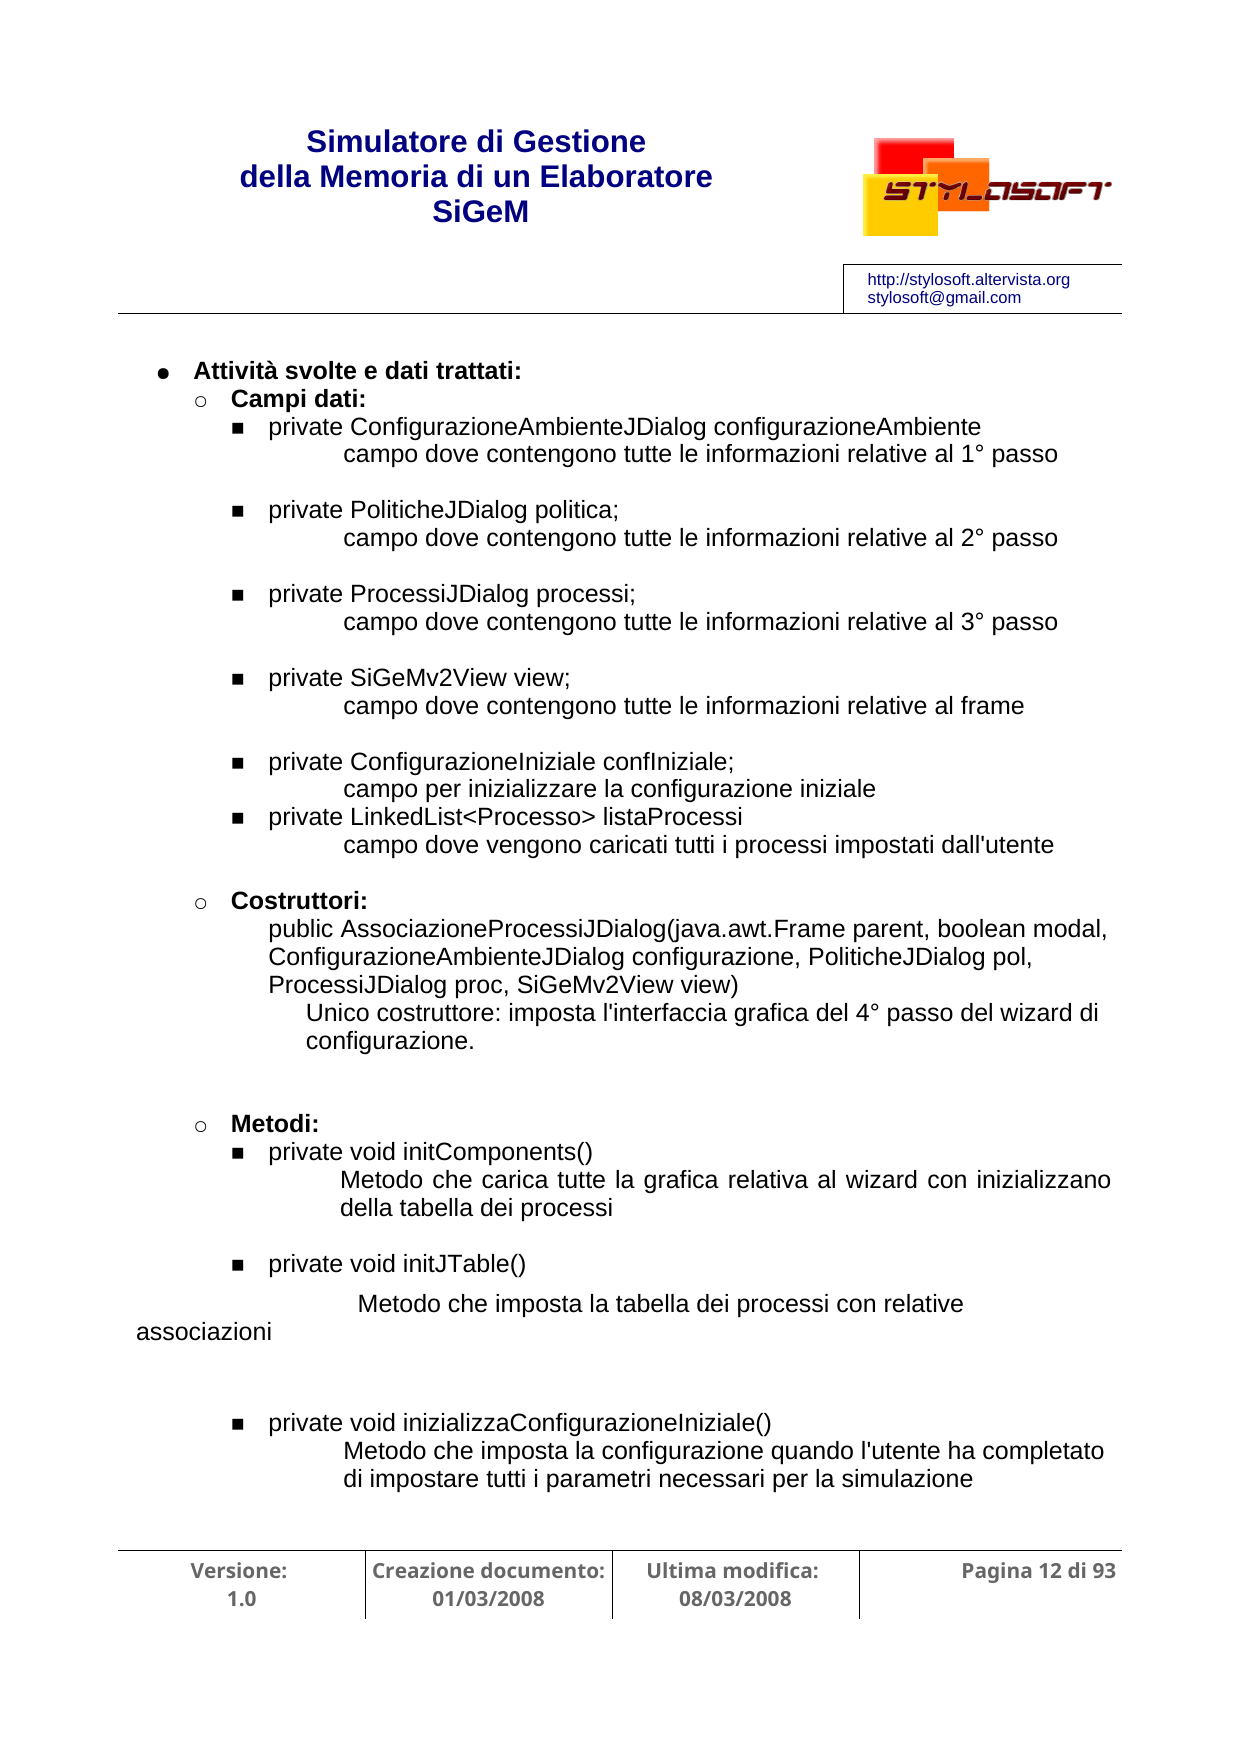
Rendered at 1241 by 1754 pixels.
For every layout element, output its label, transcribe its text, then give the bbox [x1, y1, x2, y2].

list Unico costruttore: imposta l'interfaccia grafica del 4° passo del wizard di configurazione. [268, 999, 1122, 1054]
text Metodo che carica tutte la grafica relativa al wizard con inizializzano della tabella dei processi [118, 1166, 1122, 1222]
list Attività svolte e dati trattati: [156, 357, 1122, 384]
list Metodo che imposta la configurazione quando l'utente ha completato di impostare tutti i parametri necessari per la simulazione [306, 1437, 1122, 1492]
list private ConfigurazioneIniziale confIniziale; [231, 747, 1122, 775]
list Campi dati: [193, 384, 1122, 412]
list private void inizializzaConfigurazioneIniziale() [231, 1409, 1122, 1437]
list campo dove vengono caricati tutti i processi impostati dall'utente [306, 831, 1122, 859]
list campo dove contengono tutte le informazioni relative al 1° passo [306, 440, 1122, 468]
list campo dove contengono tutte le informazioni relative al 2° passo [306, 524, 1122, 552]
list public AssociazioneProcessiJDialog(java.awt.Frame parent, boolean modal, ConfigurazioneAmbienteJDialog configurazione, PoliticheJDialog pol, ProcessiJDialog proc, SiGeMv2View view) [231, 915, 1122, 999]
picture [848, 123, 1117, 247]
list private PoliticheJDialog politica; [231, 496, 1122, 524]
list private ConfigurazioneAmbienteJDialog configurazioneAmbiente [231, 412, 1122, 440]
list campo dove contengono tutte le informazioni relative al frame [306, 692, 1122, 719]
list campo per inizializzare la configurazione iniziale [306, 775, 1122, 803]
text Metodo che imposta la tabella dei processi con relative associazioni [136, 1289, 1104, 1345]
list Metodi: [193, 1110, 1122, 1138]
list private ProcessiJDialog processi; [231, 580, 1122, 608]
list private SiGeMv2View view; [231, 664, 1122, 692]
list Costruttori: [193, 887, 1122, 915]
list private void initJTable() [231, 1250, 1122, 1278]
list campo dove contengono tutte le informazioni relative al 3° passo [306, 608, 1122, 636]
list private void initComponents() [231, 1138, 1122, 1166]
list private LinkedList<Processo> listaProcessi [231, 803, 1122, 831]
